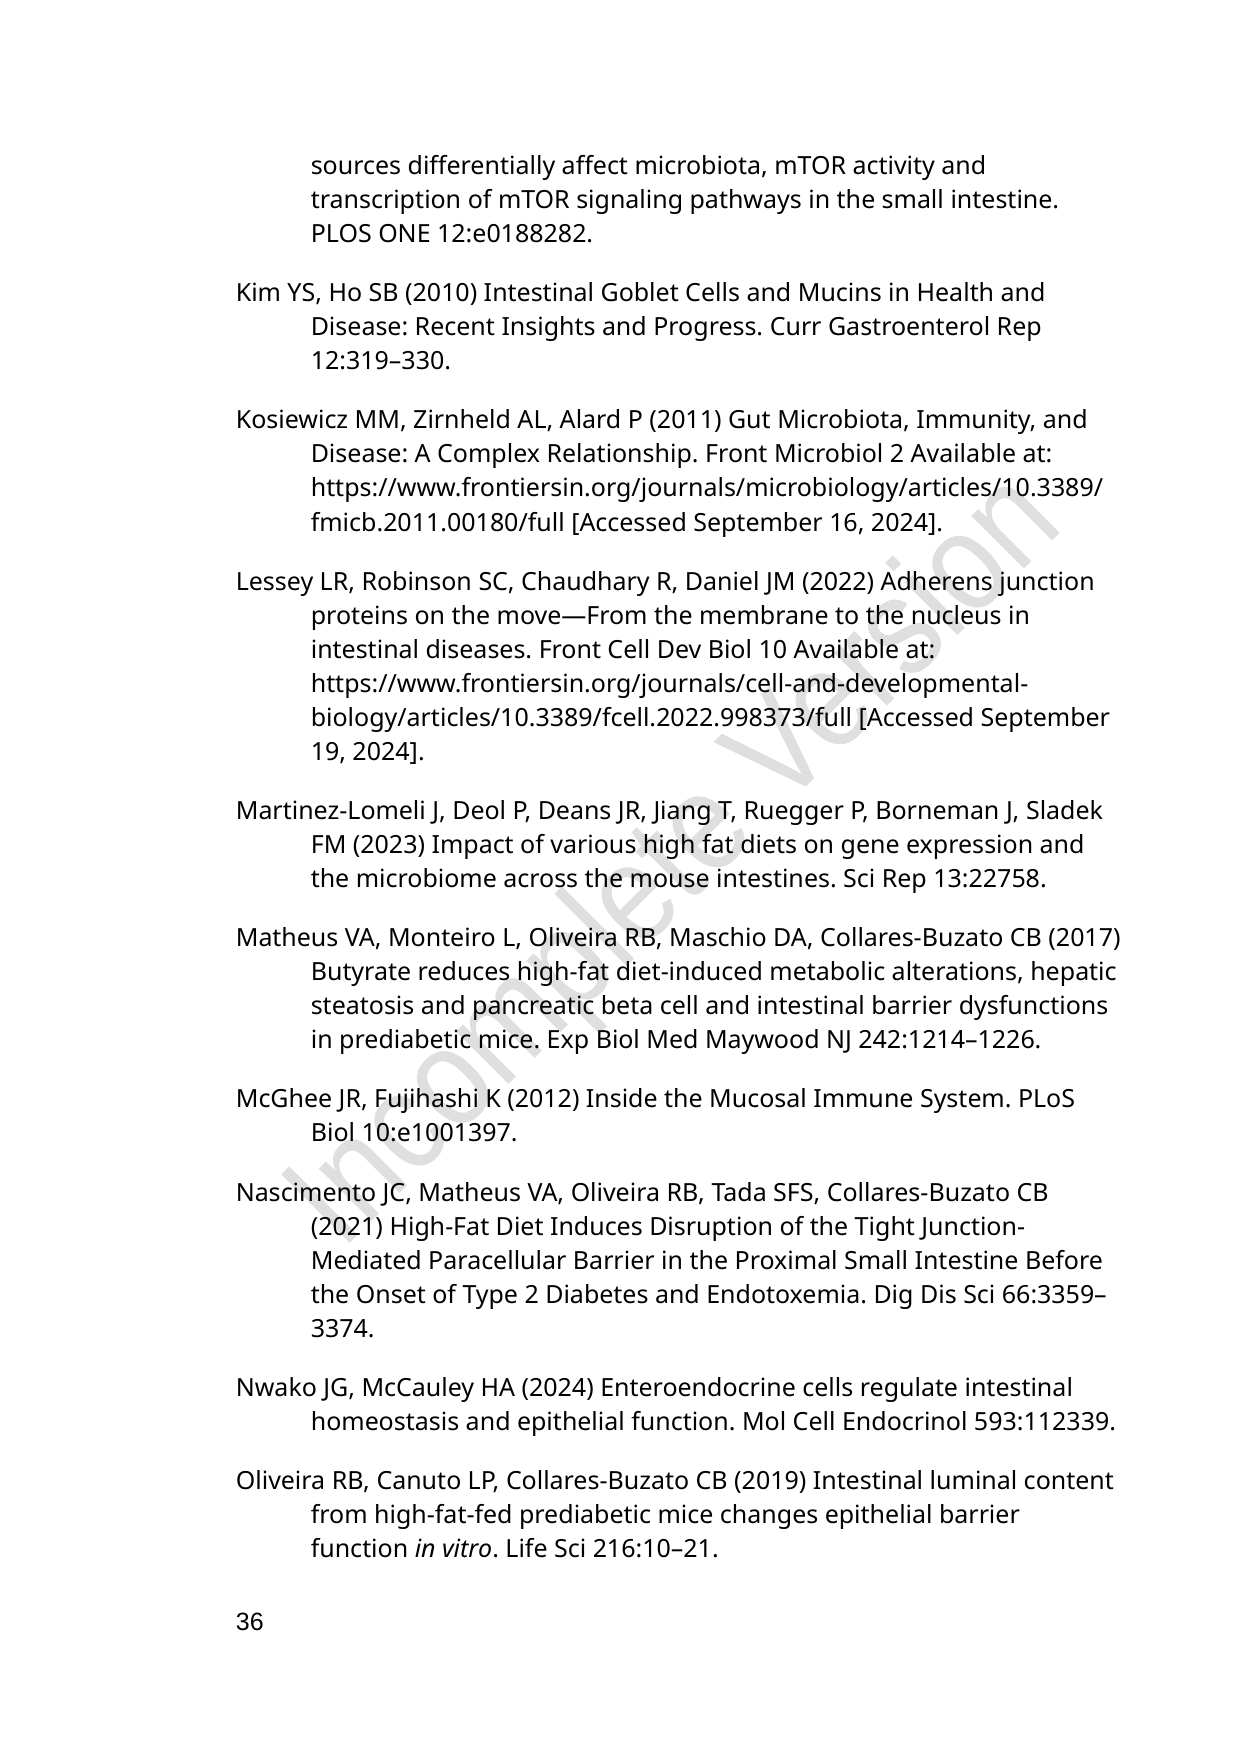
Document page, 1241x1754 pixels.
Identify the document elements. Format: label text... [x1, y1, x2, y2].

text Kim YS, Ho SB (2010) Intestinal Goblet Cells and Mucins in Health and Disease: Recent Insights and Progress. Curr Gastroenterol Rep 12:319–330. [236, 275, 1122, 377]
text Matheus VA, Monteiro L, Oliveira RB, Maschio DA, Collares-Buzato CB (2017) Butyrate reduces high-fat diet-induced metabolic alterations, hepatic steatosis and pancreatic beta cell and intestinal barrier dysfunctions in prediabetic mice. Exp Biol Med Maywood NJ 242:1214–1226. [236, 920, 1122, 1056]
text Nascimento JC, Matheus VA, Oliveira RB, Tada SFS, Collares-Buzato CB (2021) High-Fat Diet Induces Disruption of the Tight Junction-Mediated Paracellular Barrier in the Proximal Small Intestine Before the Onset of Type 2 Diabetes and Endotoxemia. Dig Dis Sci 66:3359–3374. [236, 1174, 1122, 1344]
text Nwako JG, McCauley HA (2024) Enteroendocrine cells regulate intestinal homeostasis and epithelial function. Mol Cell Endocrinol 593:112339. [236, 1369, 1122, 1438]
text Kosiewicz MM, Zirnheld AL, Alard P (2011) Gut Microbiota, Immunity, and Disease: A Complex Relationship. Front Microbiol 2 Available at: https://www.frontiersin.org/journals/microbiology/articles/10.3389/fmicb.2011.00180/full [Accessed September 16, 2024]. [236, 402, 1122, 538]
text Lessey LR, Robinson SC, Chaudhary R, Daniel JM (2022) Adherens junction proteins on the move—From the membrane to the nucleus in intestinal diseases. Front Cell Dev Biol 10 Available at: https://www.frontiersin.org/journals/cell-and-developmental-biology/articles/10.3389/fcell.2022.998373/full [Accessed September 19, 2024]. [236, 563, 1122, 768]
text Oliveira RB, Canuto LP, Collares-Buzato CB (2019) Intestinal luminal content from high-fat-fed prediabetic mice changes epithelial barrier function in vitro. Life Sci 216:10–21. [236, 1463, 1122, 1565]
text sources differentially affect microbiota, mTOR activity and transcription of mTOR signaling pathways in the small intestine. PLOS ONE 12:e0188282. [236, 148, 1122, 250]
text McGhee JR, Fujihashi K (2012) Inside the Mucosal Immune System. PLoS Biol 10:e1001397. [236, 1081, 1122, 1149]
text Martinez-Lomeli J, Deol P, Deans JR, Jiang T, Ruegger P, Borneman J, Sladek FM (2023) Impact of various high fat diets on gene expression and the microbiome across the mouse intestines. Sci Rep 13:22758. [236, 793, 1122, 895]
